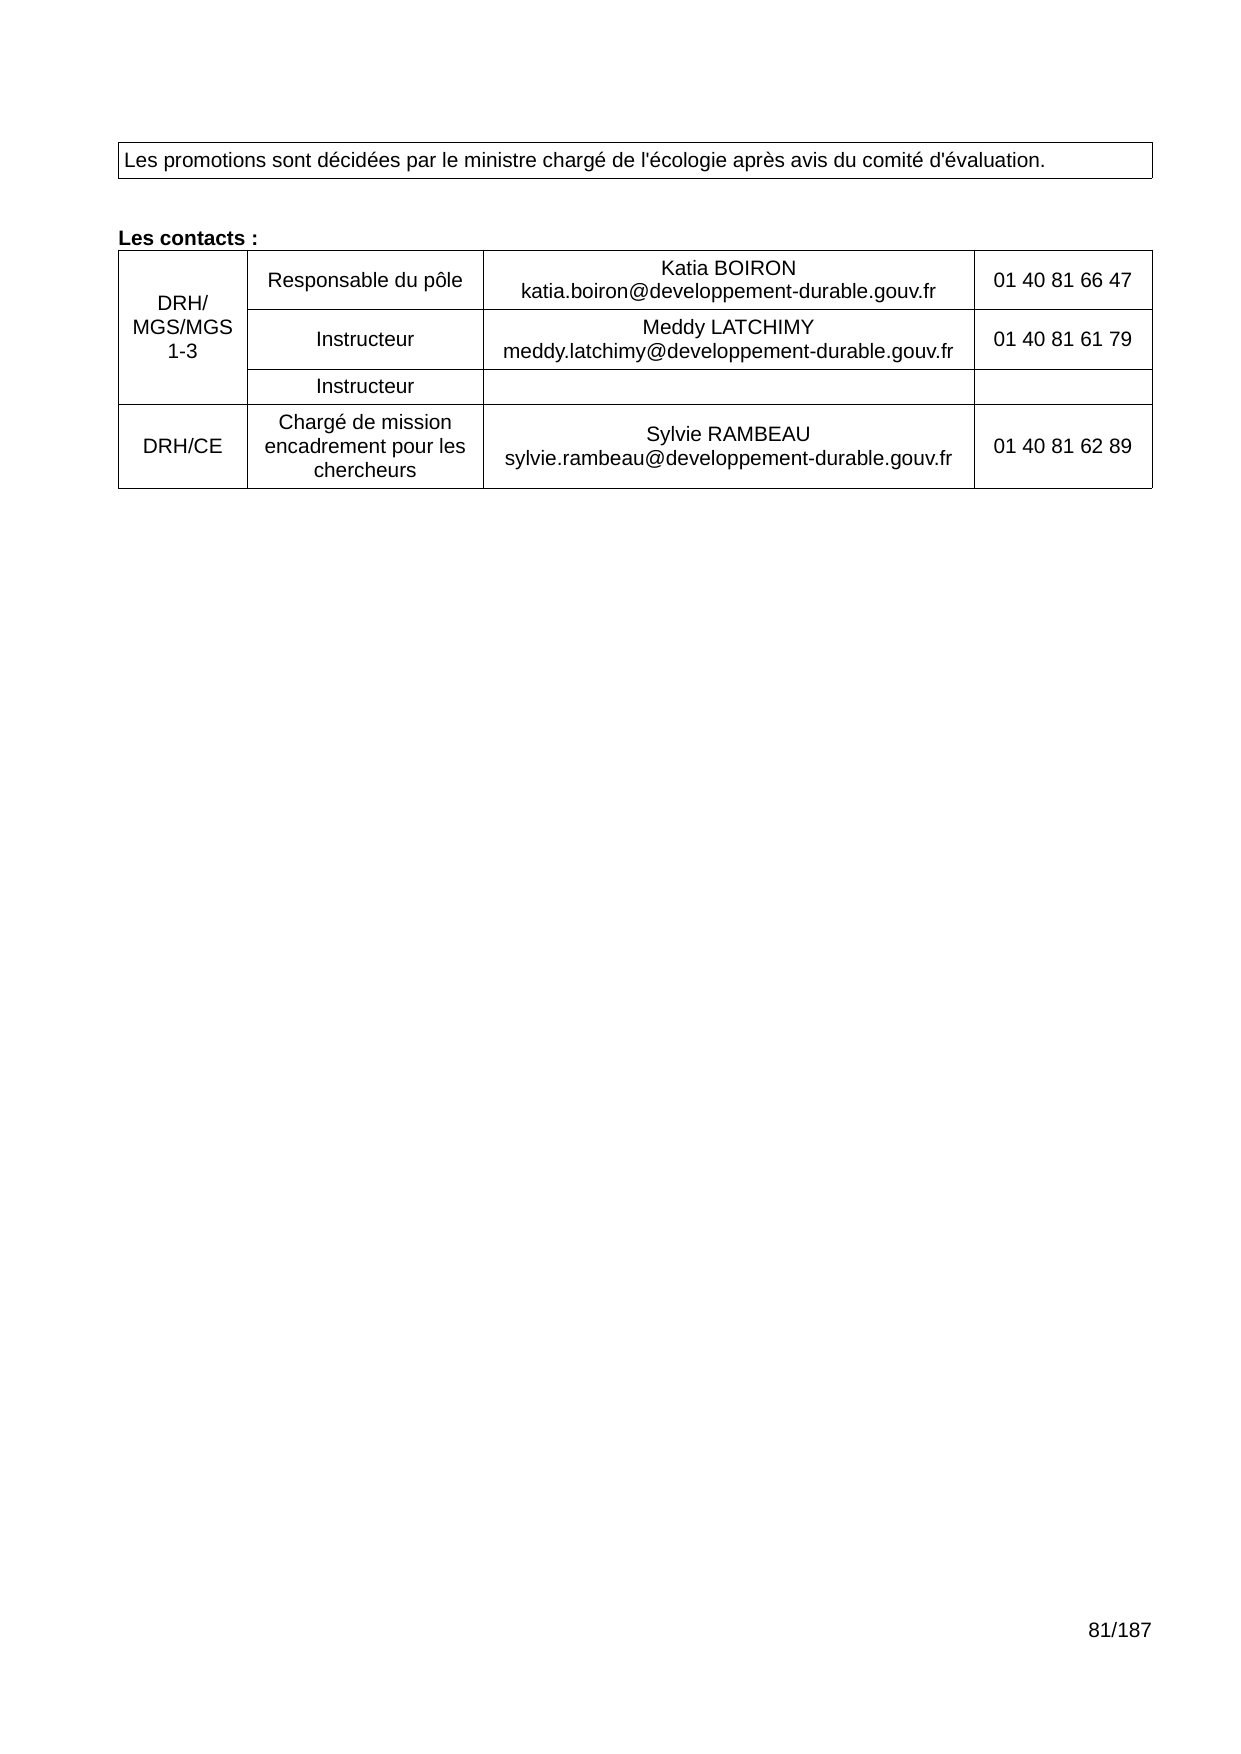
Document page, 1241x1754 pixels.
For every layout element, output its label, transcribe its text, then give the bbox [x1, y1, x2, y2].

table_cell Instructeur [248, 370, 483, 404]
table_header 01 40 81 66 47 [975, 251, 1152, 309]
table_cell Sylvie RAMBEAU sylvie.rambeau@developpement-durable.gouv.fr [484, 405, 974, 487]
table_cell [484, 370, 974, 404]
table_header Les promotions sont décidées par le ministre chargé de l'écologie après avis du comité d'évaluation. [119, 143, 1152, 178]
table_cell Chargé de mission encadrement pour les chercheurs [248, 405, 483, 487]
table_cell DRH/CE [119, 405, 247, 487]
table_cell 01 40 81 61 79 [975, 310, 1152, 368]
table_cell Instructeur [248, 310, 483, 368]
table_cell [975, 370, 1152, 404]
table_cell 01 40 81 62 89 [975, 405, 1152, 487]
table_header DRH/MGS/MGS 1-3 [119, 251, 247, 404]
text Les contacts : [118, 226, 1152, 249]
table_cell Meddy LATCHIMY meddy.latchimy@developpement-durable.gouv.fr [484, 310, 974, 368]
table_header Katia BOIRON katia.boiron@developpement-durable.gouv.fr [484, 251, 974, 309]
table_header Responsable du pôle [248, 251, 483, 309]
